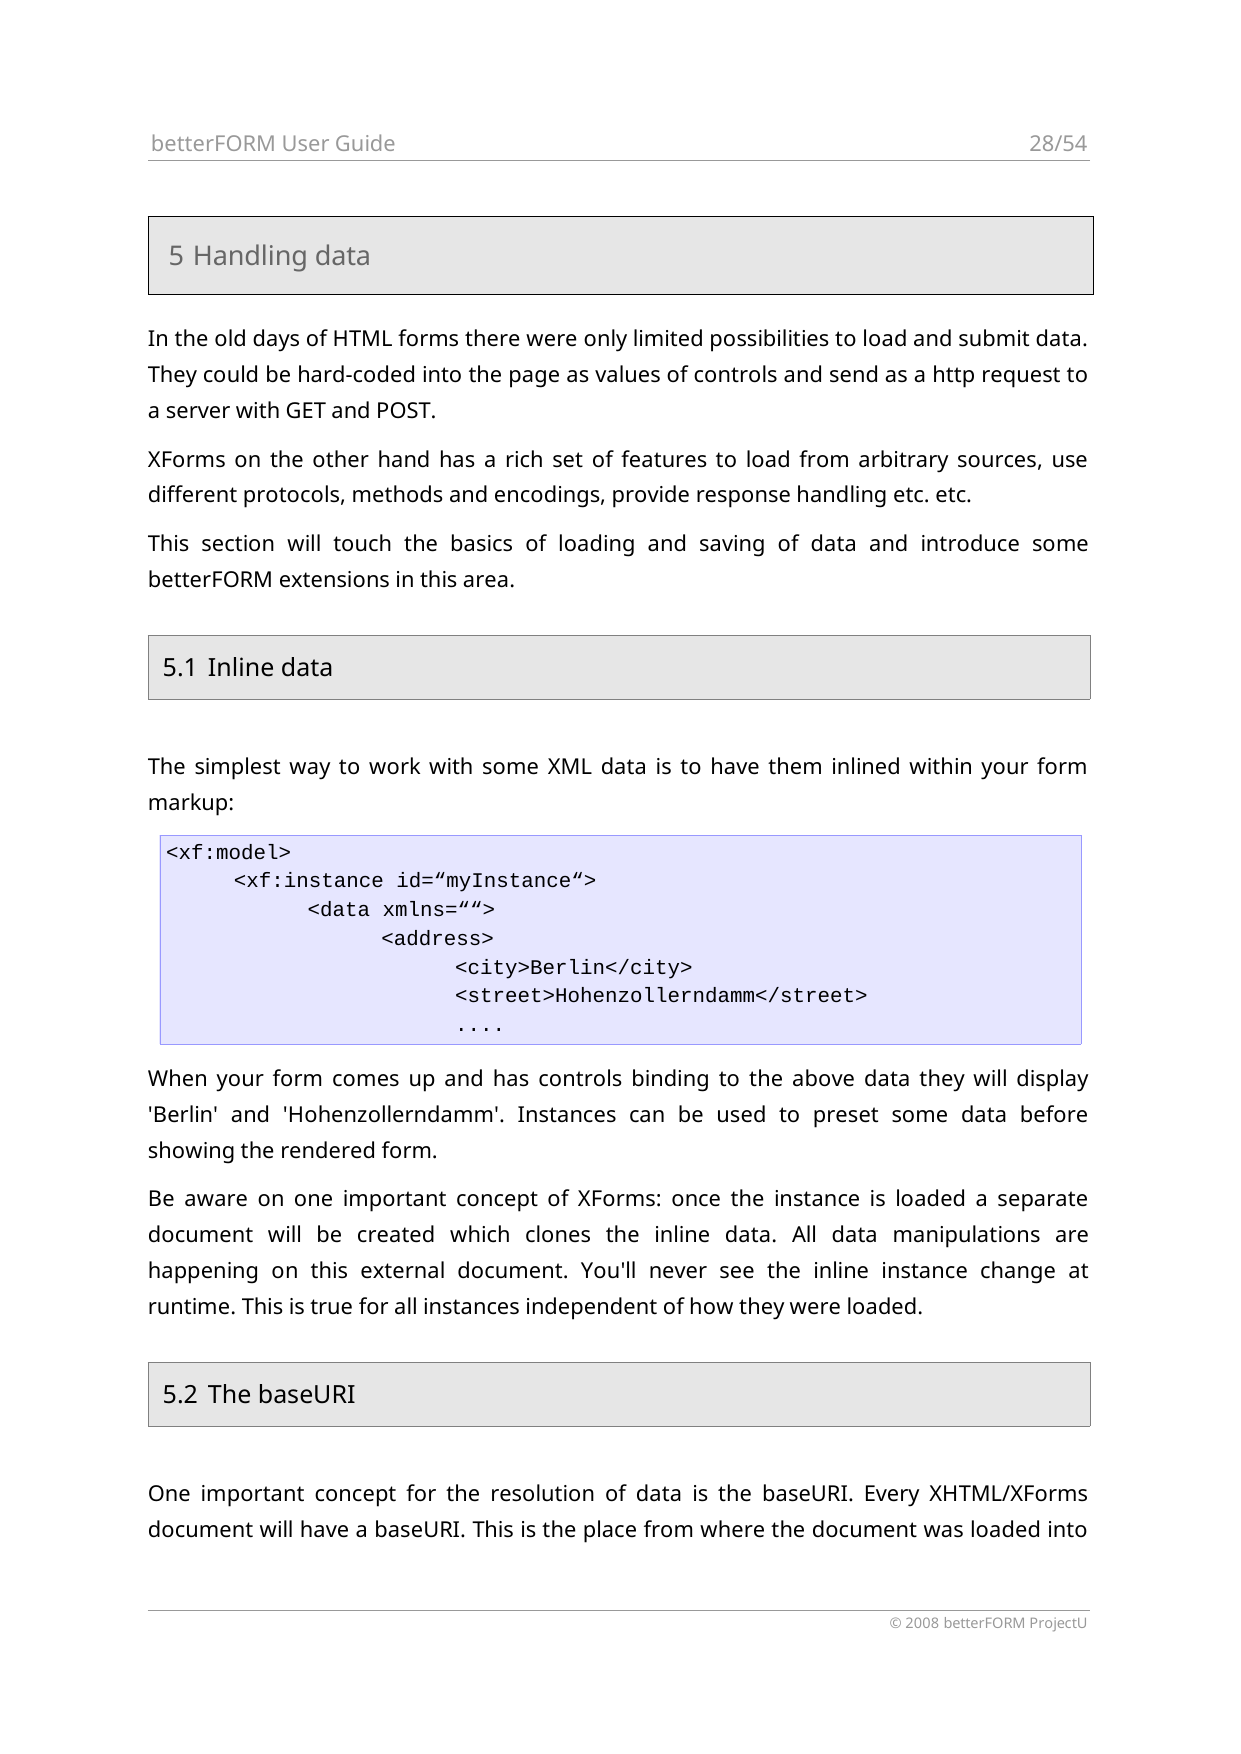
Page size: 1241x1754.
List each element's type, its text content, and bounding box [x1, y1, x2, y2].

text This section will touch the basics of loading and saving of data and introduce some betterFORM extensions in this area. [148, 528, 1090, 594]
text Be aware on one important concept of XForms: once the instance is loaded a separate document will be created which clones the inline data. All data manipulations are happening on this external document. You'll never see the inline instance change at runtime. This is true for all instances independent of how they were loaded. [148, 1183, 1090, 1321]
subtitle Inline data [149, 636, 1090, 699]
text One important concept for the resolution of data is the baseURI. Every XHTML/XForms document will have a baseURI. This is the place from where the document was loaded into [148, 1478, 1090, 1544]
subtitle The baseURI [149, 1363, 1090, 1426]
text <xf:model> <xf:instance id=“myInstance“> <data xmlns=““> <address> <city>Berlin</city> <street>Hohenzollerndamm</street> .... [161, 836, 1081, 1044]
text In the old days of HTML forms there were only limited possibilities to load and submit data. They could be hard-coded into the page as values of controls and send as a http request to a server with GET and POST. [148, 323, 1090, 425]
text The simplest way to work with some XML data is to have them inlined within your form markup: [148, 751, 1090, 817]
subtitle Handling data [149, 217, 1093, 294]
text When your form comes up and has controls binding to the above data they will display 'Berlin' and 'Hohenzollerndamm'. Instances can be used to preset some data before showing the rendered form. [148, 1063, 1090, 1164]
text XForms on the other hand has a rich set of features to load from arbitrary sources, use different protocols, methods and encodings, provide response handling etc. etc. [148, 443, 1090, 509]
